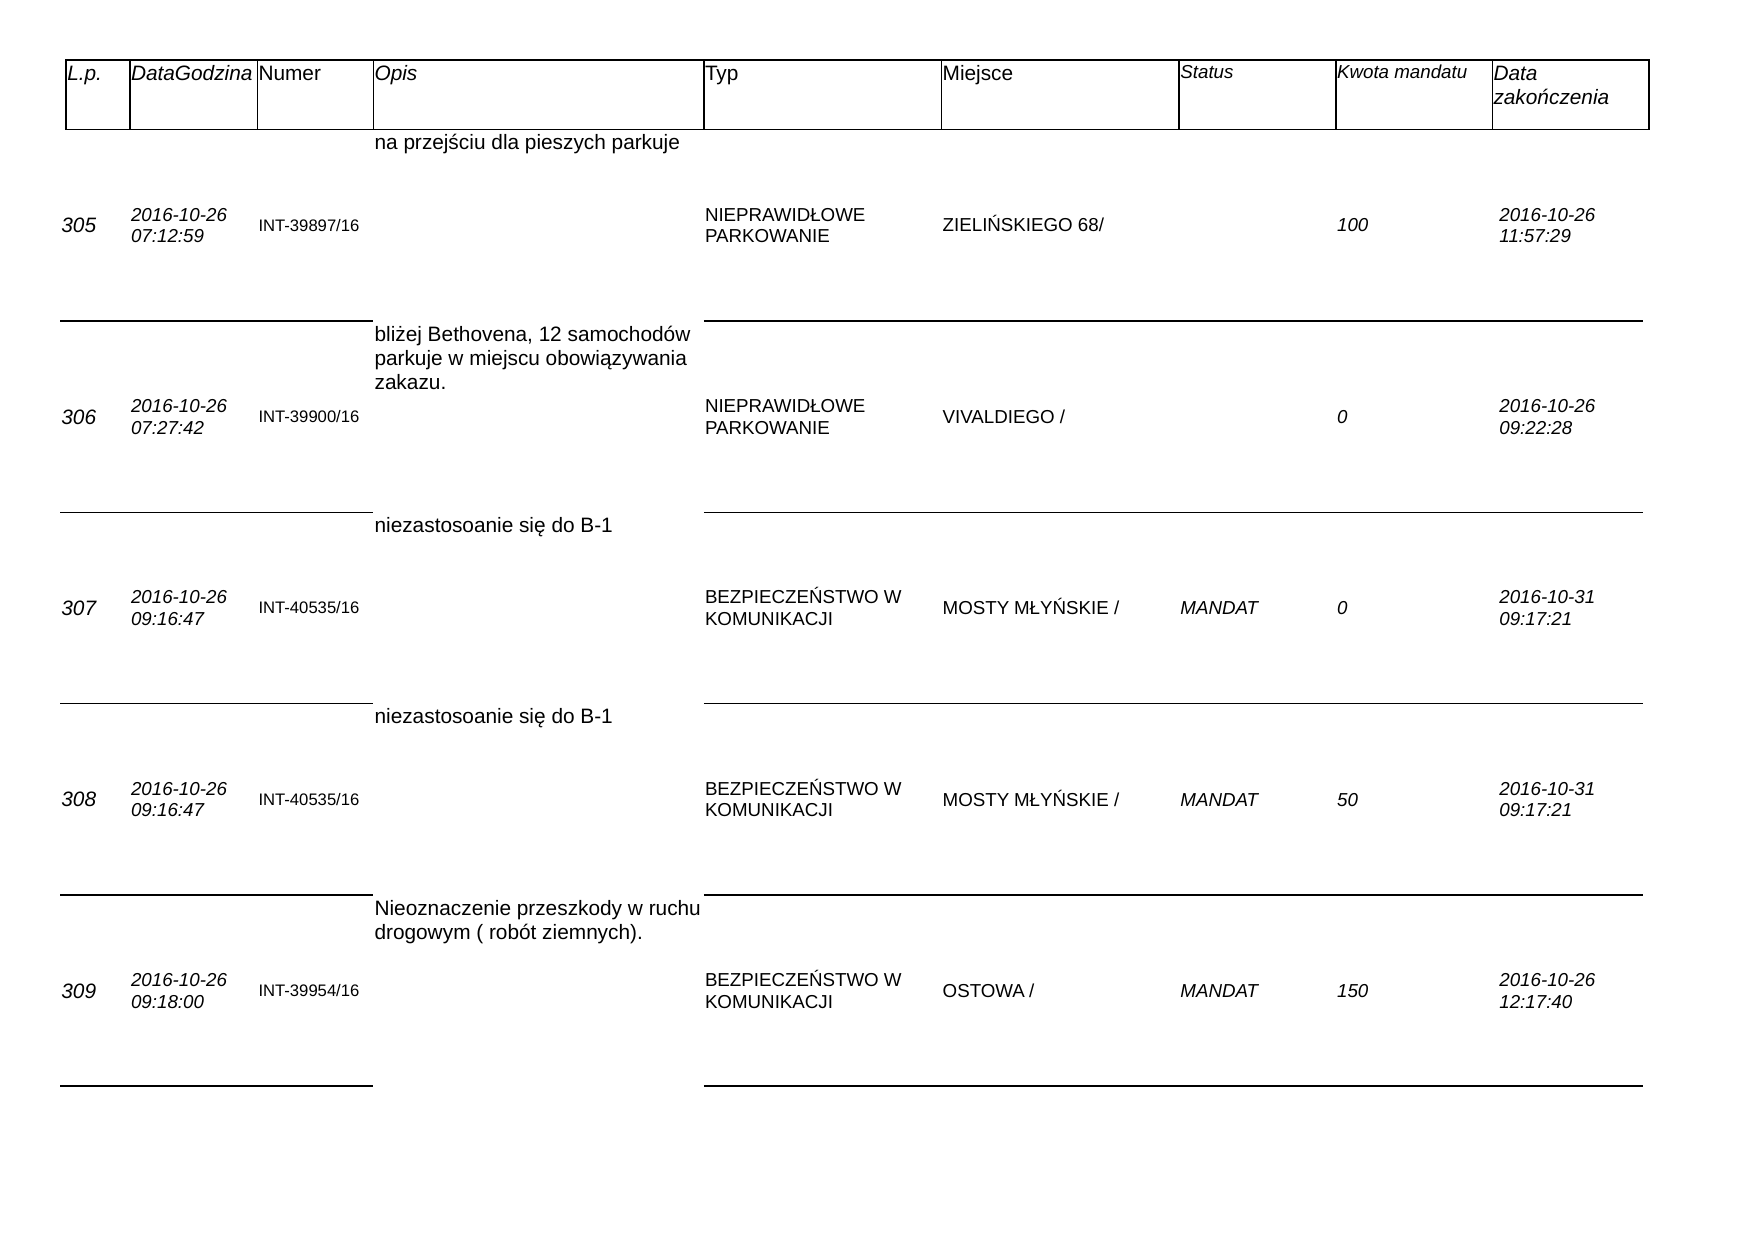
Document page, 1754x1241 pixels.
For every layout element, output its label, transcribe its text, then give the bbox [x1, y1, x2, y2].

table_cell 0 [1336, 513, 1498, 703]
table_cell 2016-10-26 12:17:40 [1498, 896, 1643, 1085]
table_cell NIEPRAWIDŁOWE PARKOWANIE [704, 130, 941, 320]
table_cell [1179, 130, 1336, 320]
table_cell [1643, 703, 1649, 894]
table_cell [1179, 322, 1336, 511]
table_cell 2016-10-26 09:16:47 [130, 513, 257, 703]
table_cell bliżej Bethovena, 12 samochodów parkuje w miejscu obowiązywania zakazu. [373, 320, 704, 511]
table_cell NIEPRAWIDŁOWE PARKOWANIE [704, 322, 941, 511]
table_cell 2016-10-31 09:17:21 [1498, 704, 1643, 894]
table_cell 50 [1336, 704, 1498, 894]
table_cell [1643, 130, 1649, 320]
table_cell [1643, 320, 1649, 511]
table_cell INT-39954/16 [257, 896, 373, 1085]
table_cell ZIELIŃSKIEGO 68/ [941, 130, 1179, 320]
table_cell 0 [1336, 322, 1498, 511]
table_cell niezastosoanie się do B-1 [373, 703, 704, 894]
table_cell [1643, 894, 1649, 1085]
table_cell INT-40535/16 [257, 704, 373, 894]
table_cell MANDAT [1179, 513, 1336, 703]
table_header Data zakończenia [1493, 61, 1648, 129]
table_header Miejsce [942, 61, 1178, 129]
table_header Numer [258, 61, 373, 129]
table_cell 2016-10-26 07:12:59 [130, 130, 257, 320]
table_cell OSTOWA / [941, 896, 1179, 1085]
table_cell 100 [1336, 130, 1498, 320]
table_cell 309 [60, 896, 130, 1085]
table_cell niezastosoanie się do B-1 [373, 511, 704, 703]
table_cell 305 [60, 129, 130, 320]
table_cell 2016-10-26 07:27:42 [130, 322, 257, 511]
table_cell 2016-10-26 09:22:28 [1498, 322, 1643, 511]
table_cell INT-39897/16 [257, 130, 373, 320]
table_cell 2016-10-26 11:57:29 [1498, 130, 1643, 320]
table_cell 2016-10-26 09:18:00 [130, 896, 257, 1085]
table_cell BEZPIECZEŃSTWO W KOMUNIKACJI [704, 896, 941, 1085]
table_cell MANDAT [1179, 704, 1336, 894]
table_cell Nieoznaczenie przeszkody w ruchu drogowym ( robót ziemnych). [373, 894, 704, 1085]
table_header Kwota mandatu [1337, 61, 1492, 129]
table_cell [1643, 511, 1649, 703]
table_cell 150 [1336, 896, 1498, 1085]
table_cell VIVALDIEGO / [941, 322, 1179, 511]
table_cell 2016-10-31 09:17:21 [1498, 513, 1643, 703]
table_cell na przejściu dla pieszych parkuje [373, 130, 704, 320]
table_header Opis [374, 61, 703, 129]
table_cell 306 [60, 322, 130, 511]
table_header DataGodzina [131, 61, 257, 129]
table_cell MOSTY MŁYŃSKIE / [941, 513, 1179, 703]
table_cell MANDAT [1179, 896, 1336, 1085]
table_cell INT-40535/16 [257, 513, 373, 703]
table_cell BEZPIECZEŃSTWO W KOMUNIKACJI [704, 513, 941, 703]
table_cell 2016-10-26 09:16:47 [130, 704, 257, 894]
table_cell 308 [60, 704, 130, 894]
table_cell BEZPIECZEŃSTWO W KOMUNIKACJI [704, 704, 941, 894]
table_header L.p. [67, 61, 129, 129]
table_cell MOSTY MŁYŃSKIE / [941, 704, 1179, 894]
table_cell INT-39900/16 [257, 322, 373, 511]
table_header Typ [705, 61, 941, 129]
table_header Status [1180, 61, 1335, 129]
table_cell 307 [60, 513, 130, 703]
table_header [60, 59, 65, 129]
